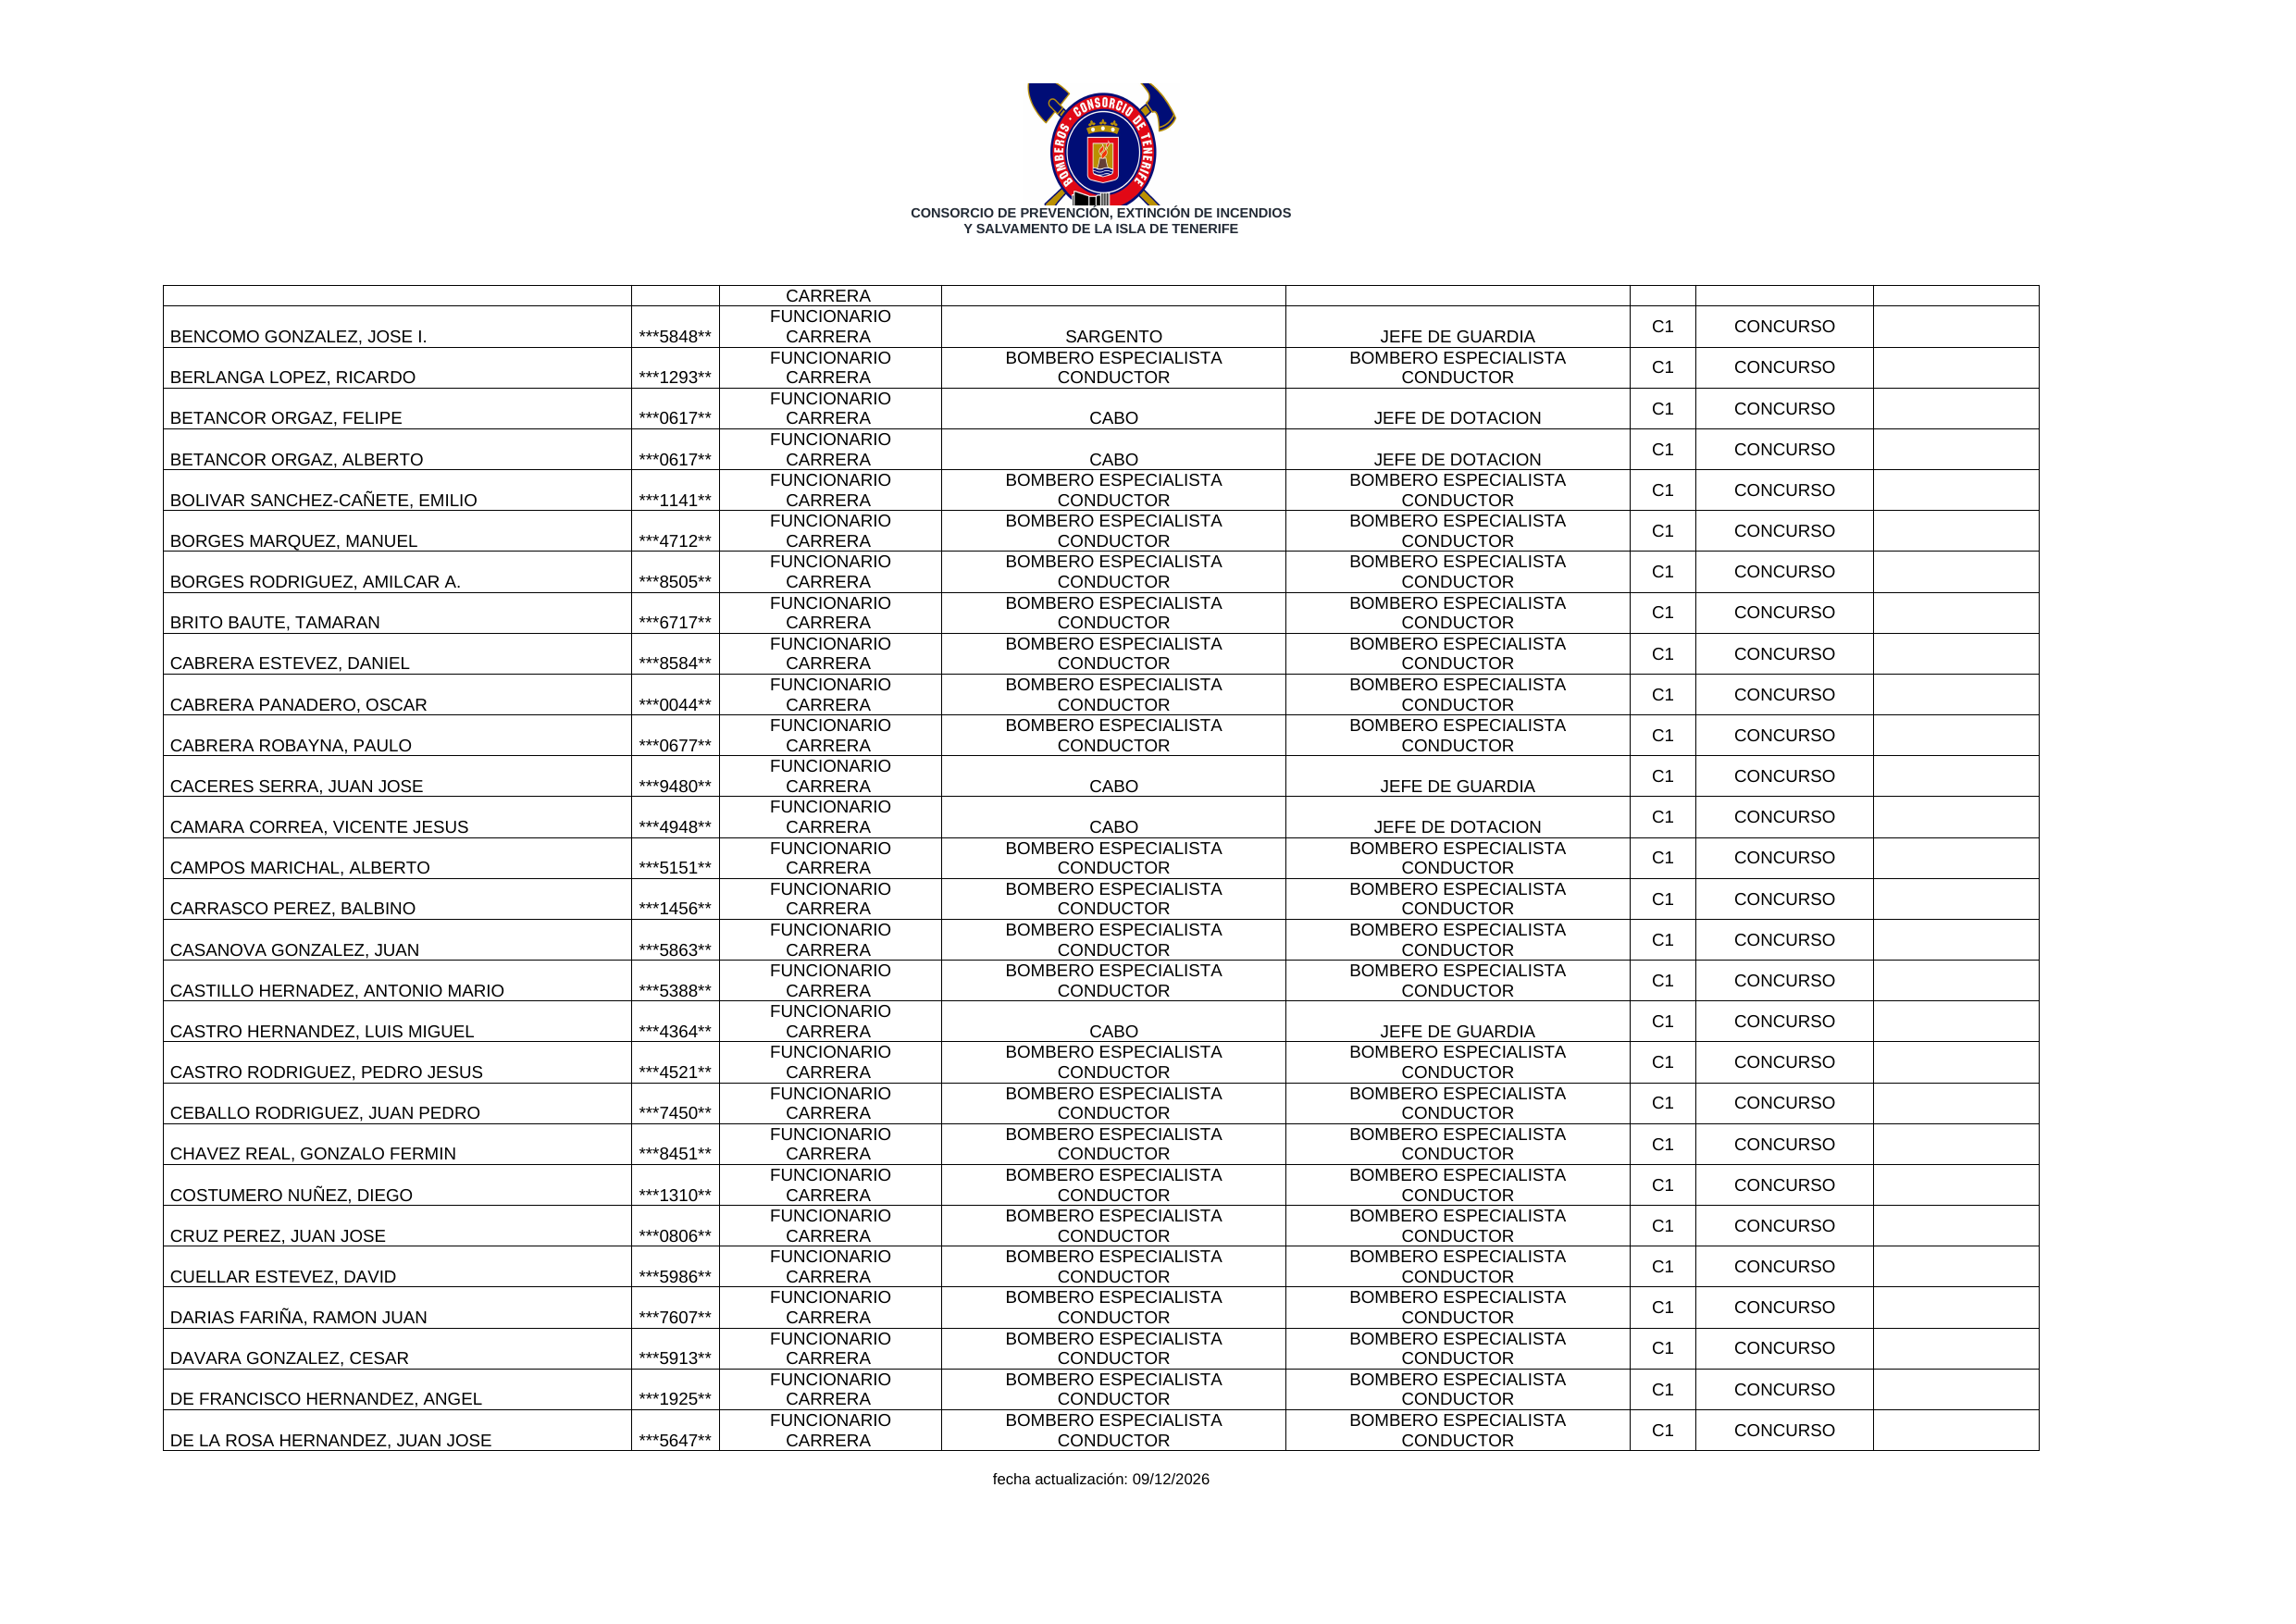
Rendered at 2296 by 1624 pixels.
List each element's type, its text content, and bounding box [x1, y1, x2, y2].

table_cell BOMBERO ESPECIALISTA CONDUCTOR [942, 1287, 1285, 1327]
table_cell ***1141** [632, 470, 719, 510]
table_cell FUNCIONARIO CARRERA [720, 634, 941, 674]
table_cell CABO [942, 797, 1285, 837]
table_cell [1874, 286, 2039, 305]
table_cell C1 [1631, 511, 1695, 551]
table_cell C1 [1631, 756, 1695, 796]
table_cell BORGES MARQUEZ, MANUEL [164, 511, 631, 551]
table_cell CONCURSO [1696, 675, 1873, 714]
table_cell [1874, 1206, 2039, 1246]
table_cell CONCURSO [1696, 1042, 1873, 1082]
table_cell FUNCIONARIO CARRERA [720, 1206, 941, 1246]
table_cell C1 [1631, 879, 1695, 919]
table_cell BENCOMO GONZALEZ, JOSE I. [164, 306, 631, 346]
table_cell C1 [1631, 838, 1695, 878]
table_cell FUNCIONARIO CARRERA [720, 797, 941, 837]
table_cell [1286, 286, 1630, 305]
table_cell C1 [1631, 1410, 1695, 1450]
table_cell C1 [1631, 1042, 1695, 1082]
table_cell FUNCIONARIO CARRERA [720, 552, 941, 591]
table_cell JEFE DE DOTACION [1286, 389, 1630, 428]
table_cell BOMBERO ESPECIALISTA CONDUCTOR [1286, 1370, 1630, 1409]
table_cell BOMBERO ESPECIALISTA CONDUCTOR [1286, 1410, 1630, 1450]
table_cell BOMBERO ESPECIALISTA CONDUCTOR [1286, 552, 1630, 591]
table_cell FUNCIONARIO CARRERA [720, 675, 941, 714]
table_cell FUNCIONARIO CARRERA [720, 1042, 941, 1082]
table_cell CHAVEZ REAL, GONZALO FERMIN [164, 1124, 631, 1164]
table_cell CONCURSO [1696, 1165, 1873, 1205]
table_cell CONCURSO [1696, 1001, 1873, 1041]
table_cell CONCURSO [1696, 920, 1873, 960]
table_cell C1 [1631, 348, 1695, 388]
table_cell ***1293** [632, 348, 719, 388]
table_cell CONCURSO [1696, 838, 1873, 878]
table_cell [1874, 348, 2039, 388]
table_cell CONCURSO [1696, 389, 1873, 428]
table_cell ***4948** [632, 797, 719, 837]
table_cell BOMBERO ESPECIALISTA CONDUCTOR [942, 511, 1285, 551]
table_cell CONCURSO [1696, 1329, 1873, 1369]
table_cell CONCURSO [1696, 1084, 1873, 1123]
table_cell [1874, 511, 2039, 551]
table_cell ***8505** [632, 552, 719, 591]
table_cell C1 [1631, 306, 1695, 346]
table_cell BOMBERO ESPECIALISTA CONDUCTOR [1286, 1165, 1630, 1205]
table_cell C1 [1631, 552, 1695, 591]
table_cell CASANOVA GONZALEZ, JUAN [164, 920, 631, 960]
table_cell CABO [942, 389, 1285, 428]
table_cell [1874, 715, 2039, 755]
table_cell ***5647** [632, 1410, 719, 1450]
table_cell ***0677** [632, 715, 719, 755]
table_cell [1631, 286, 1695, 305]
table_cell C1 [1631, 1084, 1695, 1123]
table_cell [1874, 838, 2039, 878]
table_cell JEFE DE GUARDIA [1286, 756, 1630, 796]
table_cell BOMBERO ESPECIALISTA CONDUCTOR [1286, 1042, 1630, 1082]
table_cell JEFE DE GUARDIA [1286, 306, 1630, 346]
table_cell BOMBERO ESPECIALISTA CONDUCTOR [1286, 879, 1630, 919]
table_cell CONCURSO [1696, 429, 1873, 469]
table_cell CUELLAR ESTEVEZ, DAVID [164, 1246, 631, 1286]
table_cell FUNCIONARIO CARRERA [720, 429, 941, 469]
table_cell BOMBERO ESPECIALISTA CONDUCTOR [1286, 470, 1630, 510]
table_cell CONCURSO [1696, 1287, 1873, 1327]
table_cell [1874, 634, 2039, 674]
table_cell [1874, 920, 2039, 960]
table_cell ***9480** [632, 756, 719, 796]
table_cell [1874, 961, 2039, 1000]
table_cell FUNCIONARIO CARRERA [720, 879, 941, 919]
table_cell BOMBERO ESPECIALISTA CONDUCTOR [1286, 1206, 1630, 1246]
table_cell BOMBERO ESPECIALISTA CONDUCTOR [942, 879, 1285, 919]
table_cell SARGENTO [942, 306, 1285, 346]
table_cell [1874, 1410, 2039, 1450]
table_cell [1874, 1329, 2039, 1369]
table_cell CONCURSO [1696, 1370, 1873, 1409]
table_cell FUNCIONARIO CARRERA [720, 1246, 941, 1286]
table_cell FUNCIONARIO CARRERA [720, 389, 941, 428]
table_cell C1 [1631, 715, 1695, 755]
table_cell DE LA ROSA HERNANDEZ, JUAN JOSE [164, 1410, 631, 1450]
table_cell DAVARA GONZALEZ, CESAR [164, 1329, 631, 1369]
table_cell BETANCOR ORGAZ, ALBERTO [164, 429, 631, 469]
table_cell FUNCIONARIO CARRERA [720, 1165, 941, 1205]
table_cell BOMBERO ESPECIALISTA CONDUCTOR [942, 593, 1285, 633]
table_cell CAMPOS MARICHAL, ALBERTO [164, 838, 631, 878]
table_cell BOMBERO ESPECIALISTA CONDUCTOR [1286, 1329, 1630, 1369]
table_cell DARIAS FARIÑA, RAMON JUAN [164, 1287, 631, 1327]
table_cell JEFE DE DOTACION [1286, 429, 1630, 469]
table_cell ***4521** [632, 1042, 719, 1082]
table_cell C1 [1631, 1329, 1695, 1369]
table_cell ***5848** [632, 306, 719, 346]
table_cell CAMARA CORREA, VICENTE JESUS [164, 797, 631, 837]
table_cell FUNCIONARIO CARRERA [720, 470, 941, 510]
table_cell CONCURSO [1696, 756, 1873, 796]
table_cell CABO [942, 756, 1285, 796]
table_cell C1 [1631, 634, 1695, 674]
table_cell ***5863** [632, 920, 719, 960]
table_cell BERLANGA LOPEZ, RICARDO [164, 348, 631, 388]
table_cell CONCURSO [1696, 552, 1873, 591]
table_cell C1 [1631, 961, 1695, 1000]
table_cell C1 [1631, 797, 1695, 837]
table_cell FUNCIONARIO CARRERA [720, 1370, 941, 1409]
table_cell ***8451** [632, 1124, 719, 1164]
table_cell BOMBERO ESPECIALISTA CONDUCTOR [942, 961, 1285, 1000]
table_cell ***0617** [632, 429, 719, 469]
table_cell BETANCOR ORGAZ, FELIPE [164, 389, 631, 428]
table_cell ***5913** [632, 1329, 719, 1369]
table_cell CABO [942, 429, 1285, 469]
table_cell FUNCIONARIO CARRERA [720, 511, 941, 551]
table_cell BOMBERO ESPECIALISTA CONDUCTOR [1286, 838, 1630, 878]
table_cell CONCURSO [1696, 1410, 1873, 1450]
table_cell BOMBERO ESPECIALISTA CONDUCTOR [942, 1042, 1285, 1082]
table_cell C1 [1631, 675, 1695, 714]
table_cell BOMBERO ESPECIALISTA CONDUCTOR [942, 1165, 1285, 1205]
table_cell BOMBERO ESPECIALISTA CONDUCTOR [942, 1206, 1285, 1246]
table_cell FUNCIONARIO CARRERA [720, 306, 941, 346]
table_cell [1874, 879, 2039, 919]
table_cell C1 [1631, 1287, 1695, 1327]
table_cell [1874, 756, 2039, 796]
table_cell ***1310** [632, 1165, 719, 1205]
table_cell ***5151** [632, 838, 719, 878]
table_cell C1 [1631, 470, 1695, 510]
table_cell CEBALLO RODRIGUEZ, JUAN PEDRO [164, 1084, 631, 1123]
table_cell CABRERA ESTEVEZ, DANIEL [164, 634, 631, 674]
table_cell C1 [1631, 920, 1695, 960]
table_cell BOMBERO ESPECIALISTA CONDUCTOR [942, 1124, 1285, 1164]
table_cell BOMBERO ESPECIALISTA CONDUCTOR [942, 715, 1285, 755]
table_cell BOMBERO ESPECIALISTA CONDUCTOR [1286, 511, 1630, 551]
table_cell JEFE DE GUARDIA [1286, 1001, 1630, 1041]
table_cell ***7450** [632, 1084, 719, 1123]
table_cell FUNCIONARIO CARRERA [720, 593, 941, 633]
table_cell BOMBERO ESPECIALISTA CONDUCTOR [942, 1329, 1285, 1369]
table_cell ***4712** [632, 511, 719, 551]
table_cell C1 [1631, 1165, 1695, 1205]
table_cell CONCURSO [1696, 511, 1873, 551]
table_cell CONCURSO [1696, 1206, 1873, 1246]
table_cell CABO [942, 1001, 1285, 1041]
table_cell BOMBERO ESPECIALISTA CONDUCTOR [1286, 1287, 1630, 1327]
table_cell [1874, 1246, 2039, 1286]
table_cell BOMBERO ESPECIALISTA CONDUCTOR [942, 470, 1285, 510]
table_cell BOMBERO ESPECIALISTA CONDUCTOR [942, 675, 1285, 714]
table_cell FUNCIONARIO CARRERA [720, 961, 941, 1000]
table_cell BOMBERO ESPECIALISTA CONDUCTOR [1286, 715, 1630, 755]
table_cell FUNCIONARIO CARRERA [720, 1084, 941, 1123]
table_cell FUNCIONARIO CARRERA [720, 756, 941, 796]
table_cell BOMBERO ESPECIALISTA CONDUCTOR [942, 1246, 1285, 1286]
table_cell CONCURSO [1696, 715, 1873, 755]
table_cell BOMBERO ESPECIALISTA CONDUCTOR [1286, 675, 1630, 714]
table_cell CONCURSO [1696, 797, 1873, 837]
table_cell BOMBERO ESPECIALISTA CONDUCTOR [942, 920, 1285, 960]
table_cell BOMBERO ESPECIALISTA CONDUCTOR [942, 348, 1285, 388]
table_cell C1 [1631, 389, 1695, 428]
table_cell [1874, 552, 2039, 591]
table_cell CONCURSO [1696, 306, 1873, 346]
table_cell C1 [1631, 1370, 1695, 1409]
table_cell C1 [1631, 1246, 1695, 1286]
table_cell [632, 286, 719, 305]
table_cell ***4364** [632, 1001, 719, 1041]
table_cell BOMBERO ESPECIALISTA CONDUCTOR [1286, 961, 1630, 1000]
table_cell [1874, 1165, 2039, 1205]
table_cell FUNCIONARIO CARRERA [720, 920, 941, 960]
table_cell DE FRANCISCO HERNANDEZ, ANGEL [164, 1370, 631, 1409]
table_cell BOLIVAR SANCHEZ-CAÑETE, EMILIO [164, 470, 631, 510]
table_cell BOMBERO ESPECIALISTA CONDUCTOR [1286, 1084, 1630, 1123]
table_cell [1874, 1287, 2039, 1327]
table_cell CASTRO HERNANDEZ, LUIS MIGUEL [164, 1001, 631, 1041]
table_cell CABRERA ROBAYNA, PAULO [164, 715, 631, 755]
table_cell C1 [1631, 1206, 1695, 1246]
table_cell ***6717** [632, 593, 719, 633]
table_cell ***5388** [632, 961, 719, 1000]
table_cell BOMBERO ESPECIALISTA CONDUCTOR [1286, 920, 1630, 960]
table_cell [1696, 286, 1873, 305]
table_cell BOMBERO ESPECIALISTA CONDUCTOR [1286, 593, 1630, 633]
table_cell CONCURSO [1696, 470, 1873, 510]
table_cell BOMBERO ESPECIALISTA CONDUCTOR [1286, 348, 1630, 388]
table_cell CONCURSO [1696, 593, 1873, 633]
table_cell CONCURSO [1696, 1246, 1873, 1286]
table_cell ***0806** [632, 1206, 719, 1246]
table_cell COSTUMERO NUÑEZ, DIEGO [164, 1165, 631, 1205]
table_cell BOMBERO ESPECIALISTA CONDUCTOR [942, 1370, 1285, 1409]
table_cell CACERES SERRA, JUAN JOSE [164, 756, 631, 796]
table_cell [1874, 675, 2039, 714]
table_cell FUNCIONARIO CARRERA [720, 1287, 941, 1327]
table_cell CABRERA PANADERO, OSCAR [164, 675, 631, 714]
table_cell BOMBERO ESPECIALISTA CONDUCTOR [942, 1084, 1285, 1123]
table_cell BRITO BAUTE, TAMARAN [164, 593, 631, 633]
table_cell C1 [1631, 429, 1695, 469]
table_cell FUNCIONARIO CARRERA [720, 715, 941, 755]
table_cell CARRASCO PEREZ, BALBINO [164, 879, 631, 919]
table_cell C1 [1631, 593, 1695, 633]
table_cell BOMBERO ESPECIALISTA CONDUCTOR [942, 838, 1285, 878]
table_cell ***0617** [632, 389, 719, 428]
table_cell JEFE DE DOTACION [1286, 797, 1630, 837]
table_cell ***1925** [632, 1370, 719, 1409]
table_cell FUNCIONARIO CARRERA [720, 1329, 941, 1369]
table_cell [1874, 1370, 2039, 1409]
table_cell [1874, 429, 2039, 469]
table_cell [1874, 1042, 2039, 1082]
table_cell FUNCIONARIO CARRERA [720, 1124, 941, 1164]
table_cell [1874, 1001, 2039, 1041]
table_cell [1874, 306, 2039, 346]
table_cell CONCURSO [1696, 348, 1873, 388]
table_cell C1 [1631, 1124, 1695, 1164]
table_cell FUNCIONARIO CARRERA [720, 1001, 941, 1041]
table_cell ***1456** [632, 879, 719, 919]
table_cell [1874, 470, 2039, 510]
table_cell BORGES RODRIGUEZ, AMILCAR A. [164, 552, 631, 591]
table_cell C1 [1631, 1001, 1695, 1041]
table_cell CASTRO RODRIGUEZ, PEDRO JESUS [164, 1042, 631, 1082]
table_cell FUNCIONARIO CARRERA [720, 348, 941, 388]
table_cell [1874, 797, 2039, 837]
table_cell [1874, 593, 2039, 633]
table_cell ***7607** [632, 1287, 719, 1327]
table_cell BOMBERO ESPECIALISTA CONDUCTOR [1286, 1246, 1630, 1286]
table_cell FUNCIONARIO CARRERA [720, 1410, 941, 1450]
table_cell [164, 286, 631, 305]
table_cell BOMBERO ESPECIALISTA CONDUCTOR [942, 1410, 1285, 1450]
table_cell CONCURSO [1696, 634, 1873, 674]
table_cell CONCURSO [1696, 879, 1873, 919]
table_cell [1874, 389, 2039, 428]
table_cell ***5986** [632, 1246, 719, 1286]
table_cell ***0044** [632, 675, 719, 714]
table_cell BOMBERO ESPECIALISTA CONDUCTOR [1286, 634, 1630, 674]
table_cell CONCURSO [1696, 961, 1873, 1000]
table_cell [942, 286, 1285, 305]
table_cell [1874, 1084, 2039, 1123]
table_cell FUNCIONARIO CARRERA [720, 838, 941, 878]
table_cell CARRERA [720, 286, 941, 305]
table_cell ***8584** [632, 634, 719, 674]
table_cell CASTILLO HERNADEZ, ANTONIO MARIO [164, 961, 631, 1000]
table_cell BOMBERO ESPECIALISTA CONDUCTOR [942, 634, 1285, 674]
table_cell CONCURSO [1696, 1124, 1873, 1164]
table_cell CRUZ PEREZ, JUAN JOSE [164, 1206, 631, 1246]
table_cell BOMBERO ESPECIALISTA CONDUCTOR [942, 552, 1285, 591]
table_cell [1874, 1124, 2039, 1164]
table_cell BOMBERO ESPECIALISTA CONDUCTOR [1286, 1124, 1630, 1164]
